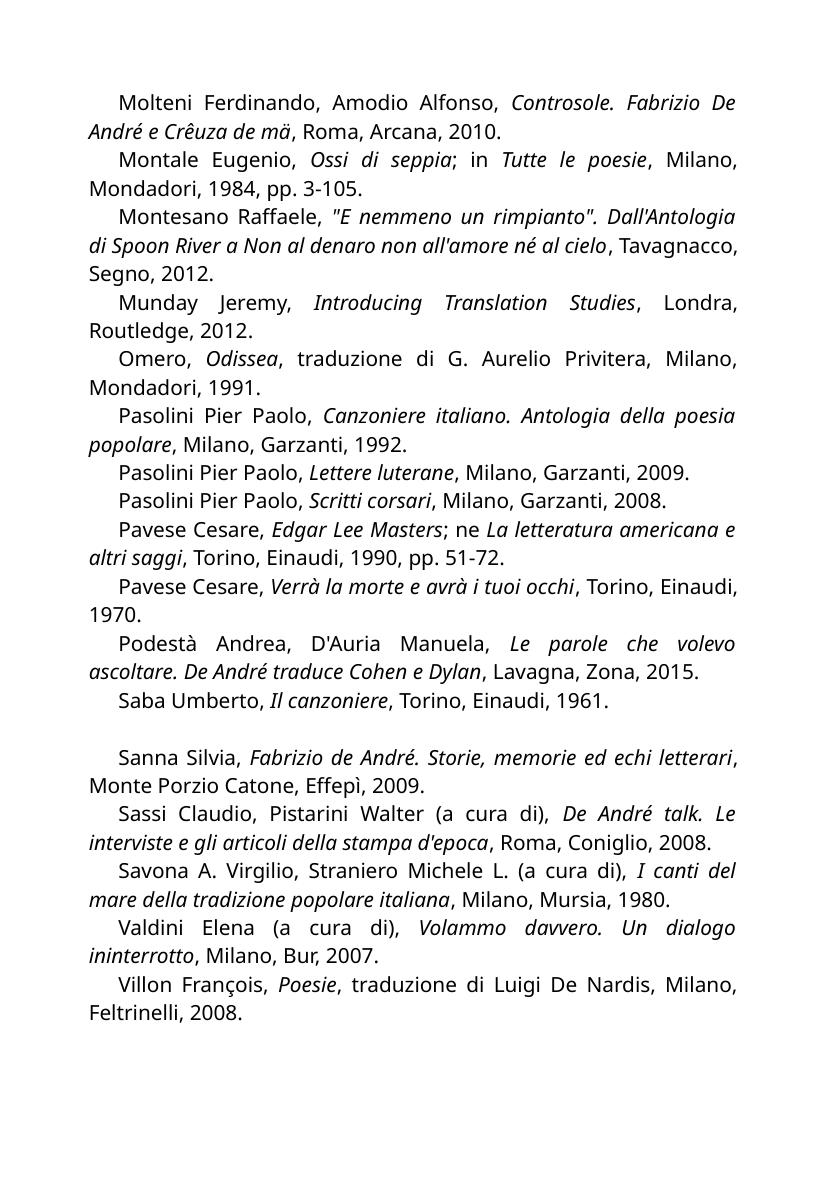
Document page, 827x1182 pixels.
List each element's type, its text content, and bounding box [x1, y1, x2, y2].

text Sanna Silvia, Fabrizio de André. Storie, memorie ed echi letterari, Monte Porzio Catone, Effepì, 2009. [88, 743, 738, 799]
text Saba Umberto, Il canzoniere, Torino, Einaudi, 1961. [88, 686, 738, 714]
text Savona A. Virgilio, Straniero Michele L. (a cura di), I canti del mare della tradizione popolare italiana, Milano, Mursia, 1980. [88, 856, 738, 913]
text Villon François, Poesie, traduzione di Luigi De Nardis, Milano, Feltrinelli, 2008. [88, 970, 738, 1027]
text Omero, Odissea, traduzione di G. Aurelio Privitera, Milano, Mondadori, 1991. [88, 344, 738, 401]
text Valdini Elena (a cura di), Volammo davvero. Un dialogo ininterrotto, Milano, Bur, 2007. [88, 913, 738, 970]
text Montesano Raffaele, "E nemmeno un rimpianto". Dall'Antologia di Spoon River a Non al denaro non all'amore né al cielo, Tavagnacco, Segno, 2012. [88, 202, 738, 288]
text Pasolini Pier Paolo, Canzoniere italiano. Antologia della poesia popolare, Milano, Garzanti, 1992. [88, 401, 738, 458]
text Munday Jeremy, Introducing Translation Studies, Londra, Routledge, 2012. [88, 288, 738, 344]
text Podestà Andrea, D'Auria Manuela, Le parole che volevo ascoltare. De André traduce Cohen e Dylan, Lavagna, Zona, 2015. [88, 629, 738, 686]
text Pavese Cesare, Edgar Lee Masters; ne La letteratura americana e altri saggi, Torino, Einaudi, 1990, pp. 51-72. [88, 515, 738, 572]
text Montale Eugenio, Ossi di seppia; in Tutte le poesie, Milano, Mondadori, 1984, pp. 3-105. [88, 145, 738, 202]
text Pasolini Pier Paolo, Lettere luterane, Milano, Garzanti, 2009. [88, 458, 738, 487]
text Pavese Cesare, Verrà la morte e avrà i tuoi occhi, Torino, Einaudi, 1970. [88, 572, 738, 629]
text Sassi Claudio, Pistarini Walter (a cura di), De André talk. Le interviste e gli articoli della stampa d'epoca, Roma, Coniglio, 2008. [88, 799, 738, 856]
text Pasolini Pier Paolo, Scritti corsari, Milano, Garzanti, 2008. [88, 487, 738, 515]
text Molteni Ferdinando, Amodio Alfonso, Controsole. Fabrizio De André e Crêuza de mä, Roma, Arcana, 2010. [88, 88, 738, 145]
